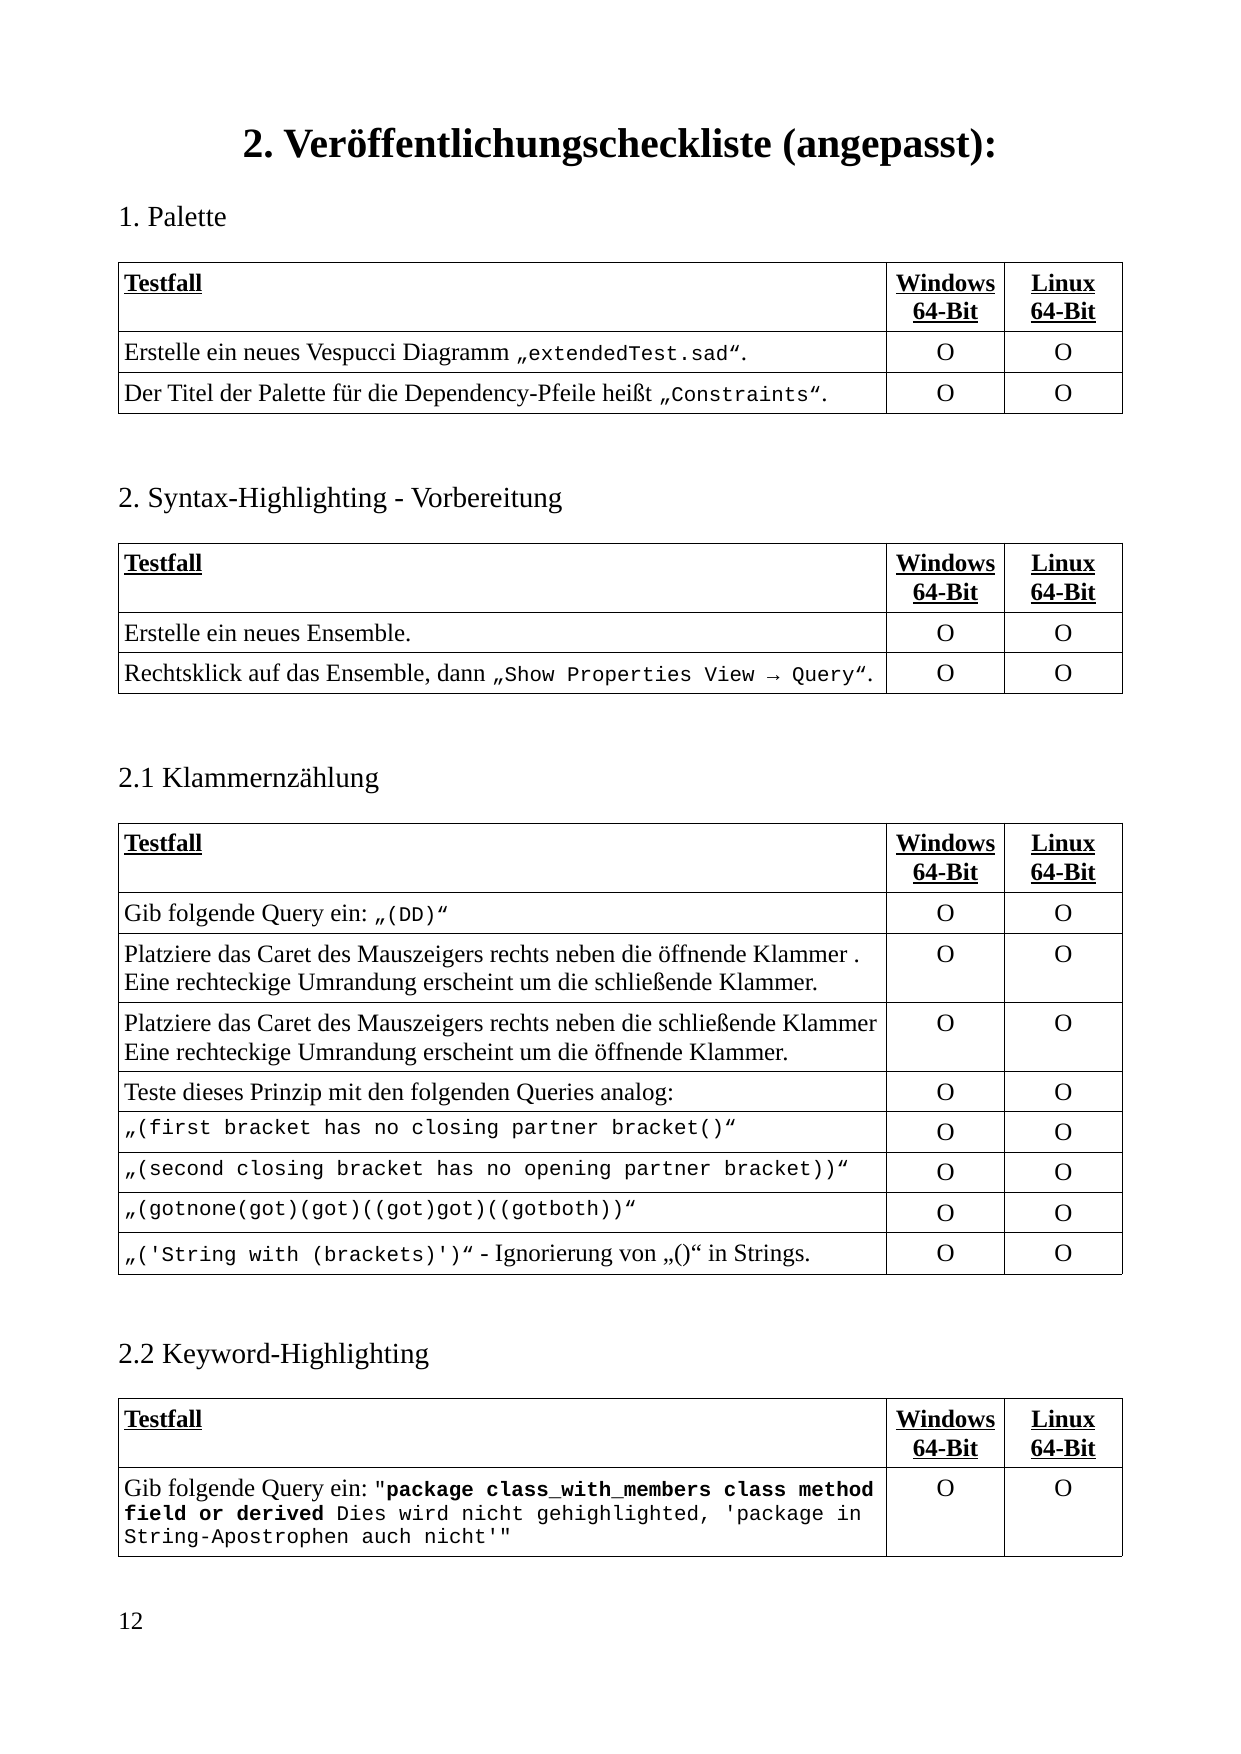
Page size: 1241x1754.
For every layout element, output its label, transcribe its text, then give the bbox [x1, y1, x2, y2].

table_cell O [1005, 934, 1122, 1002]
table_cell Erstelle ein neues Vespucci Diagramm „extendedTest.sad“. [119, 332, 886, 372]
table_cell Gib folgende Query ein: „(DD)“ [119, 893, 886, 933]
table_cell O [887, 934, 1004, 1002]
table_cell O [1005, 893, 1122, 933]
table_header Testfall [119, 263, 886, 331]
table_cell O [887, 1193, 1004, 1232]
table_header Linux 64-Bit [1005, 263, 1122, 331]
table_cell O [887, 653, 1004, 693]
table_header Testfall [119, 1399, 886, 1467]
table_header Testfall [119, 544, 886, 612]
table_cell O [887, 332, 1004, 372]
table_cell O [1005, 332, 1122, 372]
table_cell O [887, 1072, 1004, 1111]
text 2.1 Klammernzählung [118, 760, 1122, 794]
table_cell O [887, 1153, 1004, 1192]
table_cell O [887, 613, 1004, 652]
table_cell „('String with (brackets)')“ - Ignorierung von „()“ in Strings. [119, 1233, 886, 1273]
table_header Windows 64-Bit [887, 263, 1004, 331]
table_cell „(first bracket has no closing partner bracket()“ [119, 1112, 886, 1152]
table_cell O [887, 1468, 1004, 1556]
table_cell O [887, 1112, 1004, 1152]
table_cell O [1005, 1233, 1122, 1273]
table_cell O [1005, 613, 1122, 652]
table_cell „(gotnone(got)(got)((got)got)((gotboth))“ [119, 1193, 886, 1232]
table_cell O [1005, 373, 1122, 413]
table_header Windows 64-Bit [887, 544, 1004, 612]
text 1. Palette [118, 199, 1122, 233]
table_header Windows 64-Bit [887, 1399, 1004, 1467]
table_cell O [887, 1233, 1004, 1273]
table_cell O [1005, 1468, 1122, 1556]
text 2.2 Keyword-Highlighting [118, 1336, 1122, 1369]
table_cell Rechtsklick auf das Ensemble, dann „Show Properties View → Query“. [119, 653, 886, 693]
text 2. Syntax-Highlighting - Vorbereitung [118, 480, 1122, 514]
table_cell Platziere das Caret des Mauszeigers rechts neben die öffnende Klammer . Eine rechteckige Umrandung erscheint um die schließende Klammer. [119, 934, 886, 1002]
table_cell Erstelle ein neues Ensemble. [119, 613, 886, 652]
table_header Testfall [119, 824, 886, 892]
table_cell Teste dieses Prinzip mit den folgenden Queries analog: [119, 1072, 886, 1111]
table_cell O [1005, 653, 1122, 693]
table_cell Gib folgende Query ein: "package class_with_members class method field or derived Dies wird nicht gehighlighted, 'package in String-Apostrophen auch nicht'" [119, 1468, 886, 1556]
table_header Linux 64-Bit [1005, 1399, 1122, 1467]
table_header Linux 64-Bit [1005, 544, 1122, 612]
table_header Linux 64-Bit [1005, 824, 1122, 892]
table_cell O [887, 1003, 1004, 1071]
table_cell O [1005, 1153, 1122, 1192]
table_cell „(second closing bracket has no opening partner bracket))“ [119, 1153, 886, 1192]
text 2. Veröffentlichungscheckliste (angepasst): [118, 118, 1122, 166]
table_cell O [1005, 1193, 1122, 1232]
table_cell O [1005, 1112, 1122, 1152]
table_cell O [887, 893, 1004, 933]
table_cell O [1005, 1003, 1122, 1071]
table_cell O [1005, 1072, 1122, 1111]
table_header Windows 64-Bit [887, 824, 1004, 892]
table_cell O [887, 373, 1004, 413]
table_cell Der Titel der Palette für die Dependency-Pfeile heißt „Constraints“. [119, 373, 886, 413]
table_cell Platziere das Caret des Mauszeigers rechts neben die schließende Klammer Eine rechteckige Umrandung erscheint um die öffnende Klammer. [119, 1003, 886, 1071]
